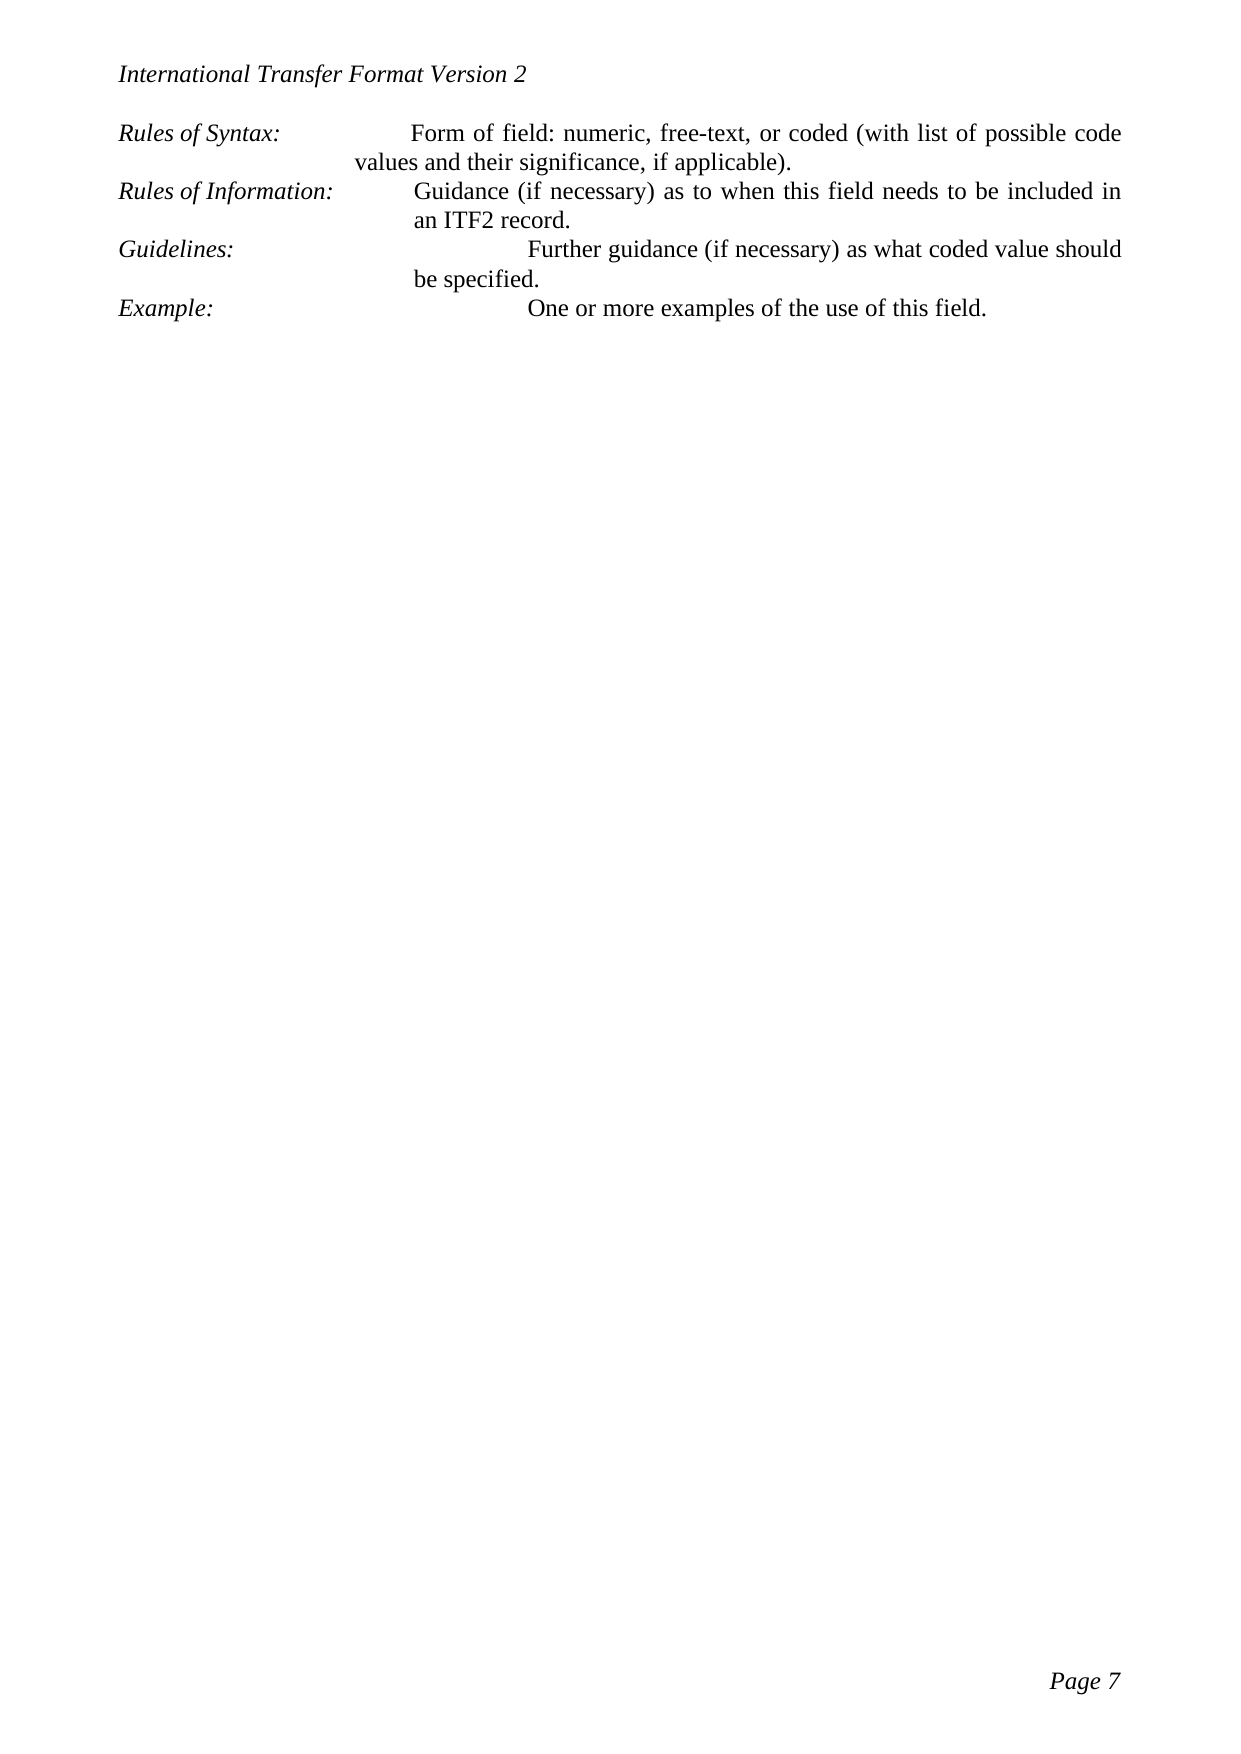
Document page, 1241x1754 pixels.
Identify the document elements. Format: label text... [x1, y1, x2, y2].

text Guidelines: Further guidance (if necessary) as what coded value should be specified. [118, 234, 1122, 292]
text Rules of Syntax: Form of field: numeric, free-text, or coded (with list of possible code values and their significance, if applicable). [118, 118, 1122, 176]
text Rules of Information: Guidance (if necessary) as to when this field needs to be included in an ITF2 record. [118, 176, 1122, 234]
text Example: One or more examples of the use of this field. [118, 292, 1122, 322]
